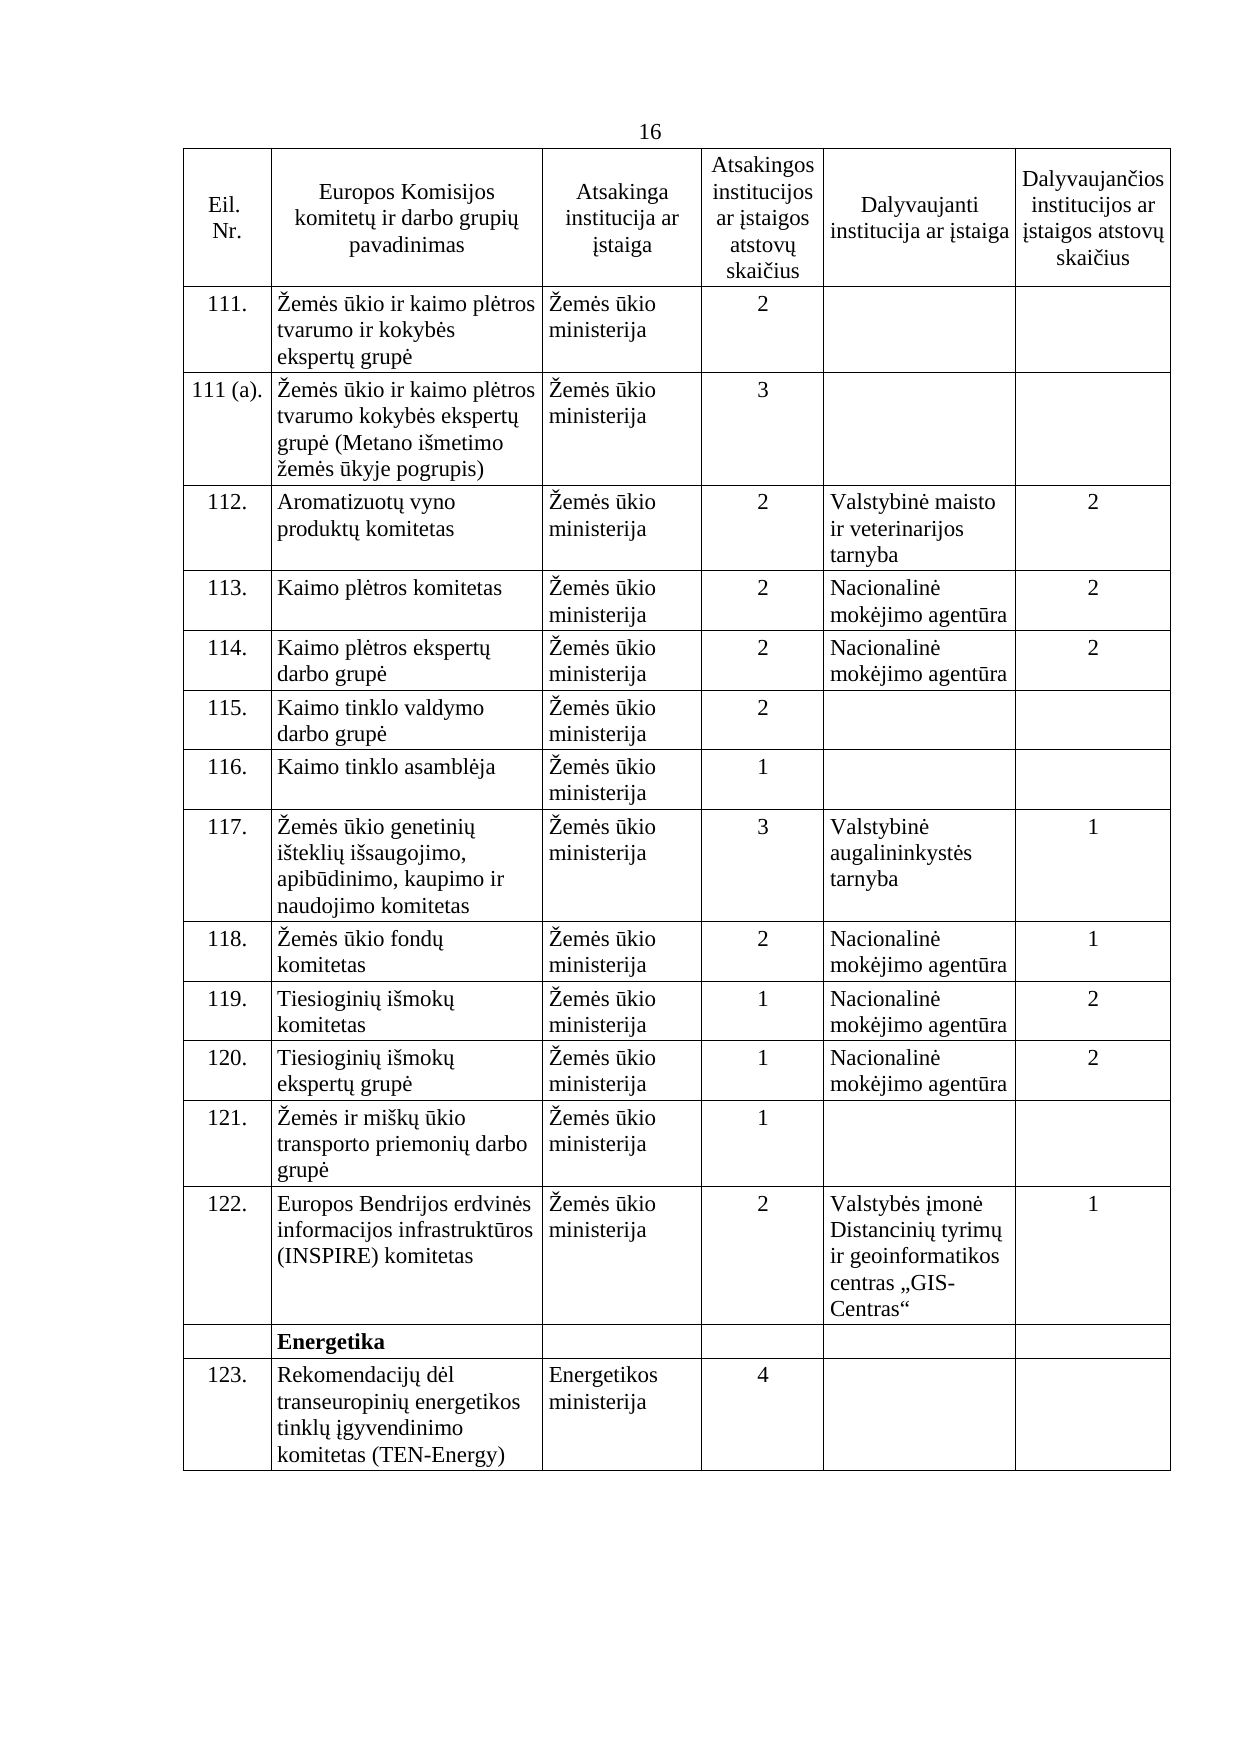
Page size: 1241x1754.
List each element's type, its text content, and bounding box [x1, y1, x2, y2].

table_cell Tiesioginių išmokų komitetas [272, 982, 542, 1040]
table_header Eil. Nr. [184, 149, 271, 286]
table_cell 2 [702, 486, 823, 570]
table_cell [1016, 287, 1170, 372]
table_cell [543, 1325, 701, 1358]
table_cell Žemės ūkio ministerija [543, 486, 701, 570]
table_cell Žemės ūkio ministerija [543, 287, 701, 372]
table_cell Žemės ūkio ministerija [543, 750, 701, 809]
table_cell 2 [1016, 1041, 1170, 1100]
table_cell 2 [1016, 571, 1170, 630]
table_cell 1 [702, 1101, 823, 1186]
table_cell Kaimo plėtros komitetas [272, 571, 542, 630]
table_cell Aromatizuotų vyno produktų komitetas [272, 486, 542, 570]
table_cell [1016, 1359, 1170, 1470]
table_cell 3 [702, 810, 823, 921]
table_cell Nacionalinė mokėjimo agentūra [824, 571, 1015, 630]
table_cell 112. [184, 486, 271, 570]
table_header Dalyvaujančios institucijos ar įstaigos atstovų skaičius [1016, 149, 1170, 286]
table_cell Žemės ūkio ministerija [543, 1101, 701, 1186]
table_cell Žemės ūkio ir kaimo plėtros tvarumo ir kokybės ekspertų grupė [272, 287, 542, 372]
table_cell Energetikos ministerija [543, 1359, 701, 1470]
table_cell 2 [702, 691, 823, 749]
table_cell 2 [702, 287, 823, 372]
table_cell Kaimo tinklo asamblėja [272, 750, 542, 809]
table_cell 120. [184, 1041, 271, 1100]
table_cell 118. [184, 922, 271, 981]
table_cell Nacionalinė mokėjimo agentūra [824, 982, 1015, 1040]
table_cell 119. [184, 982, 271, 1040]
table_cell 2 [1016, 631, 1170, 689]
table_cell Energetika [272, 1325, 542, 1358]
table_cell 123. [184, 1359, 271, 1470]
table_cell Kaimo plėtros ekspertų darbo grupė [272, 631, 542, 689]
table_cell Žemės ūkio ministerija [543, 631, 701, 689]
table_cell 2 [702, 571, 823, 630]
table_cell Nacionalinė mokėjimo agentūra [824, 631, 1015, 689]
table_cell Rekomendacijų dėl transeuropinių energetikos tinklų įgyvendinimo komitetas (TEN-Energy) [272, 1359, 542, 1470]
table_cell [824, 287, 1015, 372]
table_cell [1016, 1325, 1170, 1358]
table_cell 2 [702, 631, 823, 689]
table_cell Nacionalinė mokėjimo agentūra [824, 1041, 1015, 1100]
table_cell Valstybės įmonė Distancinių tyrimų ir geoinformatikos centras „GIS-Centras“ [824, 1187, 1015, 1324]
table_cell Valstybinė maisto ir veterinarijos tarnyba [824, 486, 1015, 570]
table_cell Žemės ūkio ministerija [543, 810, 701, 921]
table_cell Žemės ūkio ministerija [543, 1187, 701, 1324]
table_cell Žemės ūkio ministerija [543, 691, 701, 749]
table_cell 111 (a). [184, 373, 271, 484]
table_cell [824, 1325, 1015, 1358]
table_cell Nacionalinė mokėjimo agentūra [824, 922, 1015, 981]
table_cell 1 [702, 750, 823, 809]
table_cell 117. [184, 810, 271, 921]
table_cell Žemės ūkio ministerija [543, 571, 701, 630]
table_cell [184, 1325, 271, 1358]
table_cell 115. [184, 691, 271, 749]
table_cell Žemės ūkio ministerija [543, 922, 701, 981]
table_header Europos Komisijos komitetų ir darbo grupių pavadinimas [272, 149, 542, 286]
table_cell [824, 691, 1015, 749]
table_cell [702, 1325, 823, 1358]
table_cell 4 [702, 1359, 823, 1470]
table_cell Žemės ūkio genetinių išteklių išsaugojimo, apibūdinimo, kaupimo ir naudojimo komitetas [272, 810, 542, 921]
table_cell 1 [702, 1041, 823, 1100]
table_cell Kaimo tinklo valdymo darbo grupė [272, 691, 542, 749]
table_cell Žemės ir miškų ūkio transporto priemonių darbo grupė [272, 1101, 542, 1186]
table_cell 116. [184, 750, 271, 809]
table_header Atsakingos institucijos ar įstaigos atstovų skaičius [702, 149, 823, 286]
table_cell Valstybinė augalininkystės tarnyba [824, 810, 1015, 921]
table_cell Tiesioginių išmokų ekspertų grupė [272, 1041, 542, 1100]
table_cell 111. [184, 287, 271, 372]
table_cell 1 [702, 982, 823, 1040]
table_header Atsakinga institucija ar įstaiga [543, 149, 701, 286]
table_cell [1016, 373, 1170, 484]
table_cell 2 [1016, 486, 1170, 570]
table_cell [824, 1101, 1015, 1186]
table_cell 113. [184, 571, 271, 630]
table_cell 1 [1016, 810, 1170, 921]
table_cell 121. [184, 1101, 271, 1186]
table_cell [824, 1359, 1015, 1470]
table_cell Žemės ūkio ministerija [543, 1041, 701, 1100]
table_cell 1 [1016, 922, 1170, 981]
table_cell 114. [184, 631, 271, 689]
table_cell 2 [702, 922, 823, 981]
table_cell [1016, 691, 1170, 749]
table_cell 122. [184, 1187, 271, 1324]
table_cell [1016, 750, 1170, 809]
table_header Dalyvaujanti institucija ar įstaiga [824, 149, 1015, 286]
table_cell Europos Bendrijos erdvinės informacijos infrastruktūros (INSPIRE) komitetas [272, 1187, 542, 1324]
table_cell Žemės ūkio fondų komitetas [272, 922, 542, 981]
table_cell 2 [702, 1187, 823, 1324]
table_cell 3 [702, 373, 823, 484]
table_cell Žemės ūkio ministerija [543, 982, 701, 1040]
table_cell [824, 373, 1015, 484]
table_cell Žemės ūkio ir kaimo plėtros tvarumo kokybės ekspertų grupė (Metano išmetimo žemės ūkyje pogrupis) [272, 373, 542, 484]
table_cell 2 [1016, 982, 1170, 1040]
table_cell 1 [1016, 1187, 1170, 1324]
table_cell [824, 750, 1015, 809]
table_cell [1016, 1101, 1170, 1186]
table_cell Žemės ūkio ministerija [543, 373, 701, 484]
